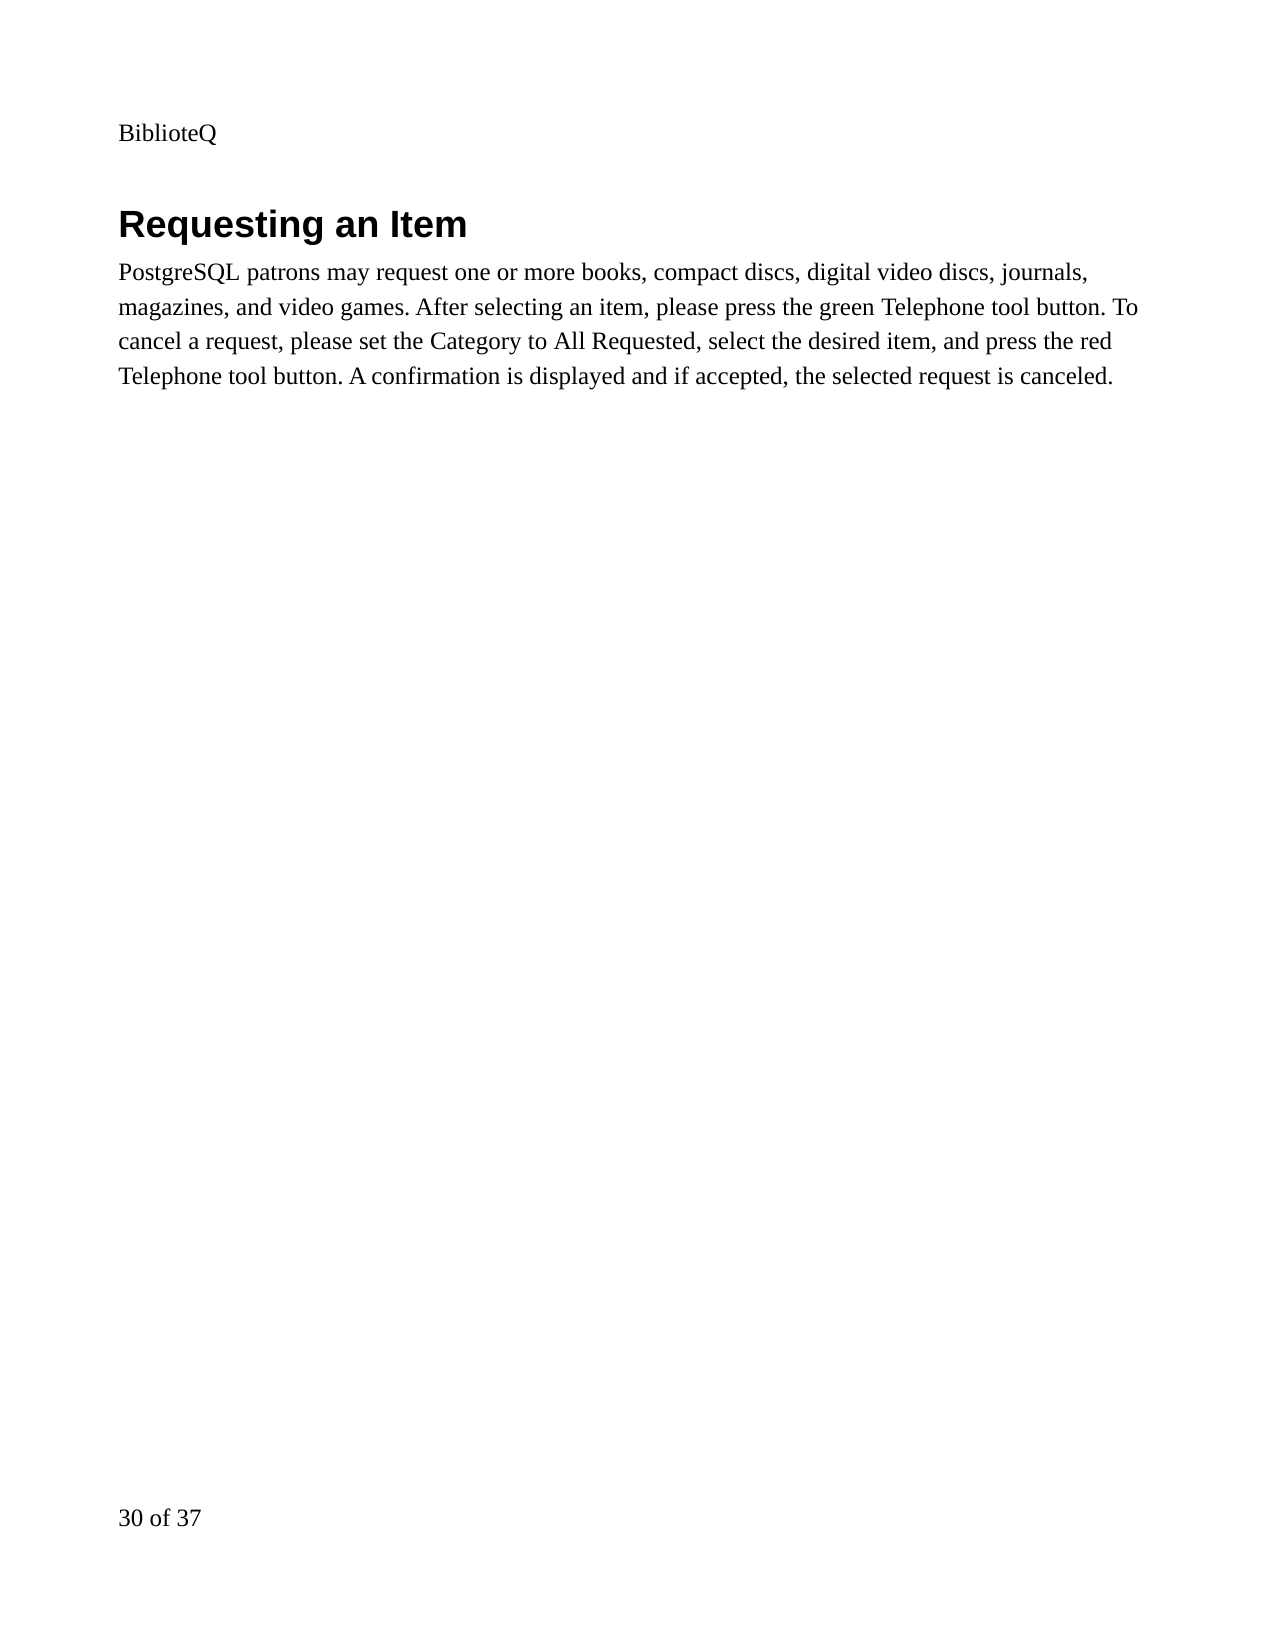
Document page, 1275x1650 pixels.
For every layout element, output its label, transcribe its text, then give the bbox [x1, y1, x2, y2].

text PostgreSQL patrons may request one or more books, compact discs, digital video discs, journals, magazines, and video games. After selecting an item, please press the green Telephone tool button. To cancel a request, please set the Category to All Requested, select the desired item, and press the red Telephone tool button. A confirmation is displayed and if accepted, the selected request is canceled. [118, 257, 1157, 390]
subtitle Requesting an Item [118, 201, 1157, 245]
